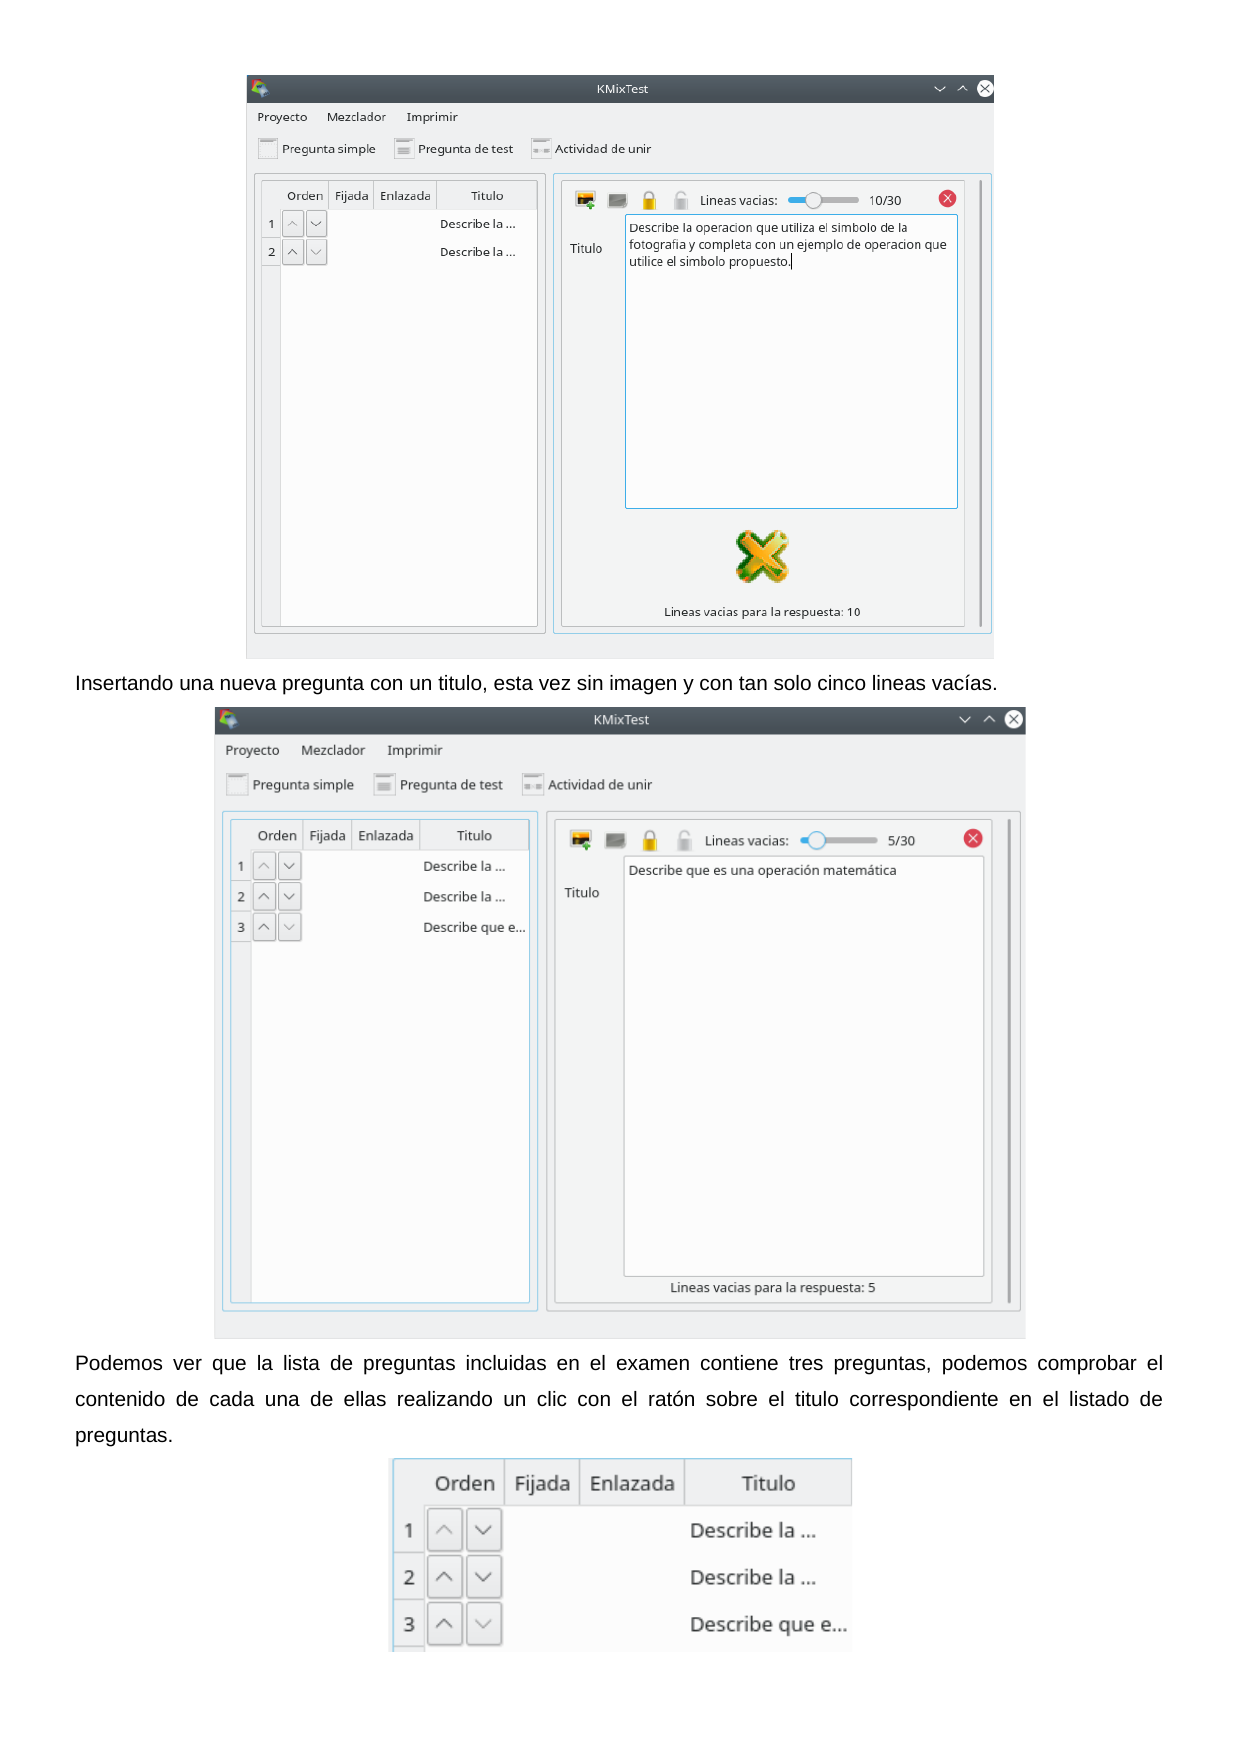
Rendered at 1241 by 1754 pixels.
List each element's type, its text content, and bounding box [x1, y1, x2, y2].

text Podemos ver que la lista de preguntas incluidas en el examen contiene tres preguntas, podemos comprobar el contenido de cada una de ellas realizando un clic con el ratón sobre el titulo correspondiente en el listado de preguntas. [75, 1351, 1165, 1446]
picture [388, 1458, 853, 1652]
picture [246, 75, 994, 659]
text Insertando una nueva pregunta con un titulo, esta vez sin imagen y con tan solo cinco lineas vacías. [75, 671, 1165, 695]
picture [214, 707, 1026, 1339]
